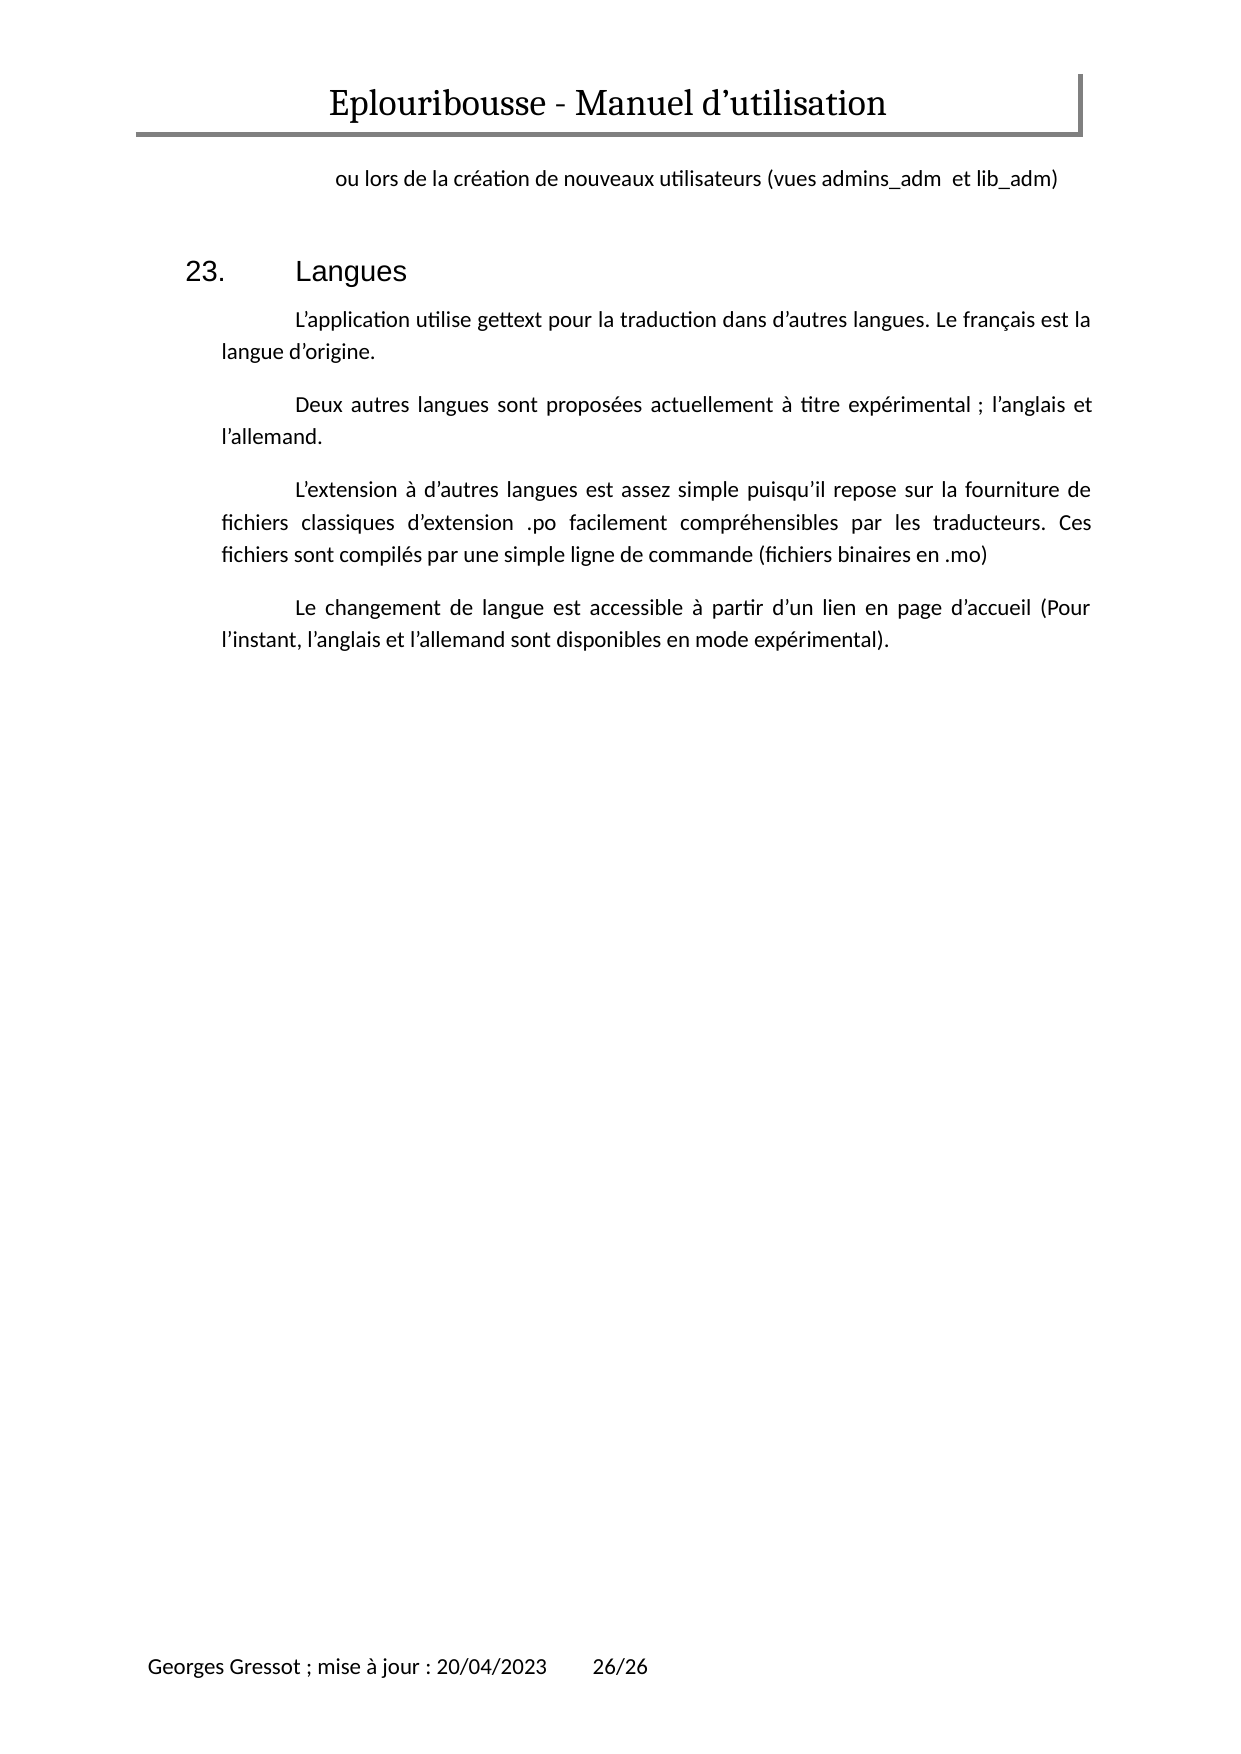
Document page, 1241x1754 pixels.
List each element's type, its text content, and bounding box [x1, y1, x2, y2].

text Le changement de langue est accessible à partir d’un lien en page d’accueil (Pour l’instant, l’anglais et l’allemand sont disponibles en mode expérimental). [221, 593, 1093, 653]
text L’extension à d’autres langues est assez simple puisqu’il repose sur la fourniture de fichiers classiques d’extension .po facilement compréhensibles par les traducteurs. Ces fichiers sont compilés par une simple ligne de commande (fichiers binaires en .mo) [221, 475, 1093, 568]
subtitle Langues [185, 254, 1093, 287]
text L’application utilise gettext pour la traduction dans d’autres langues. Le français est la langue d’origine. [221, 305, 1093, 365]
text Deux autres langues sont proposées actuellement à titre expérimental ; l’anglais et l’allemand. [221, 390, 1093, 450]
list ou lors de la création de nouveaux utilisateurs (vues admins_adm et lib_adm) [298, 164, 1093, 193]
